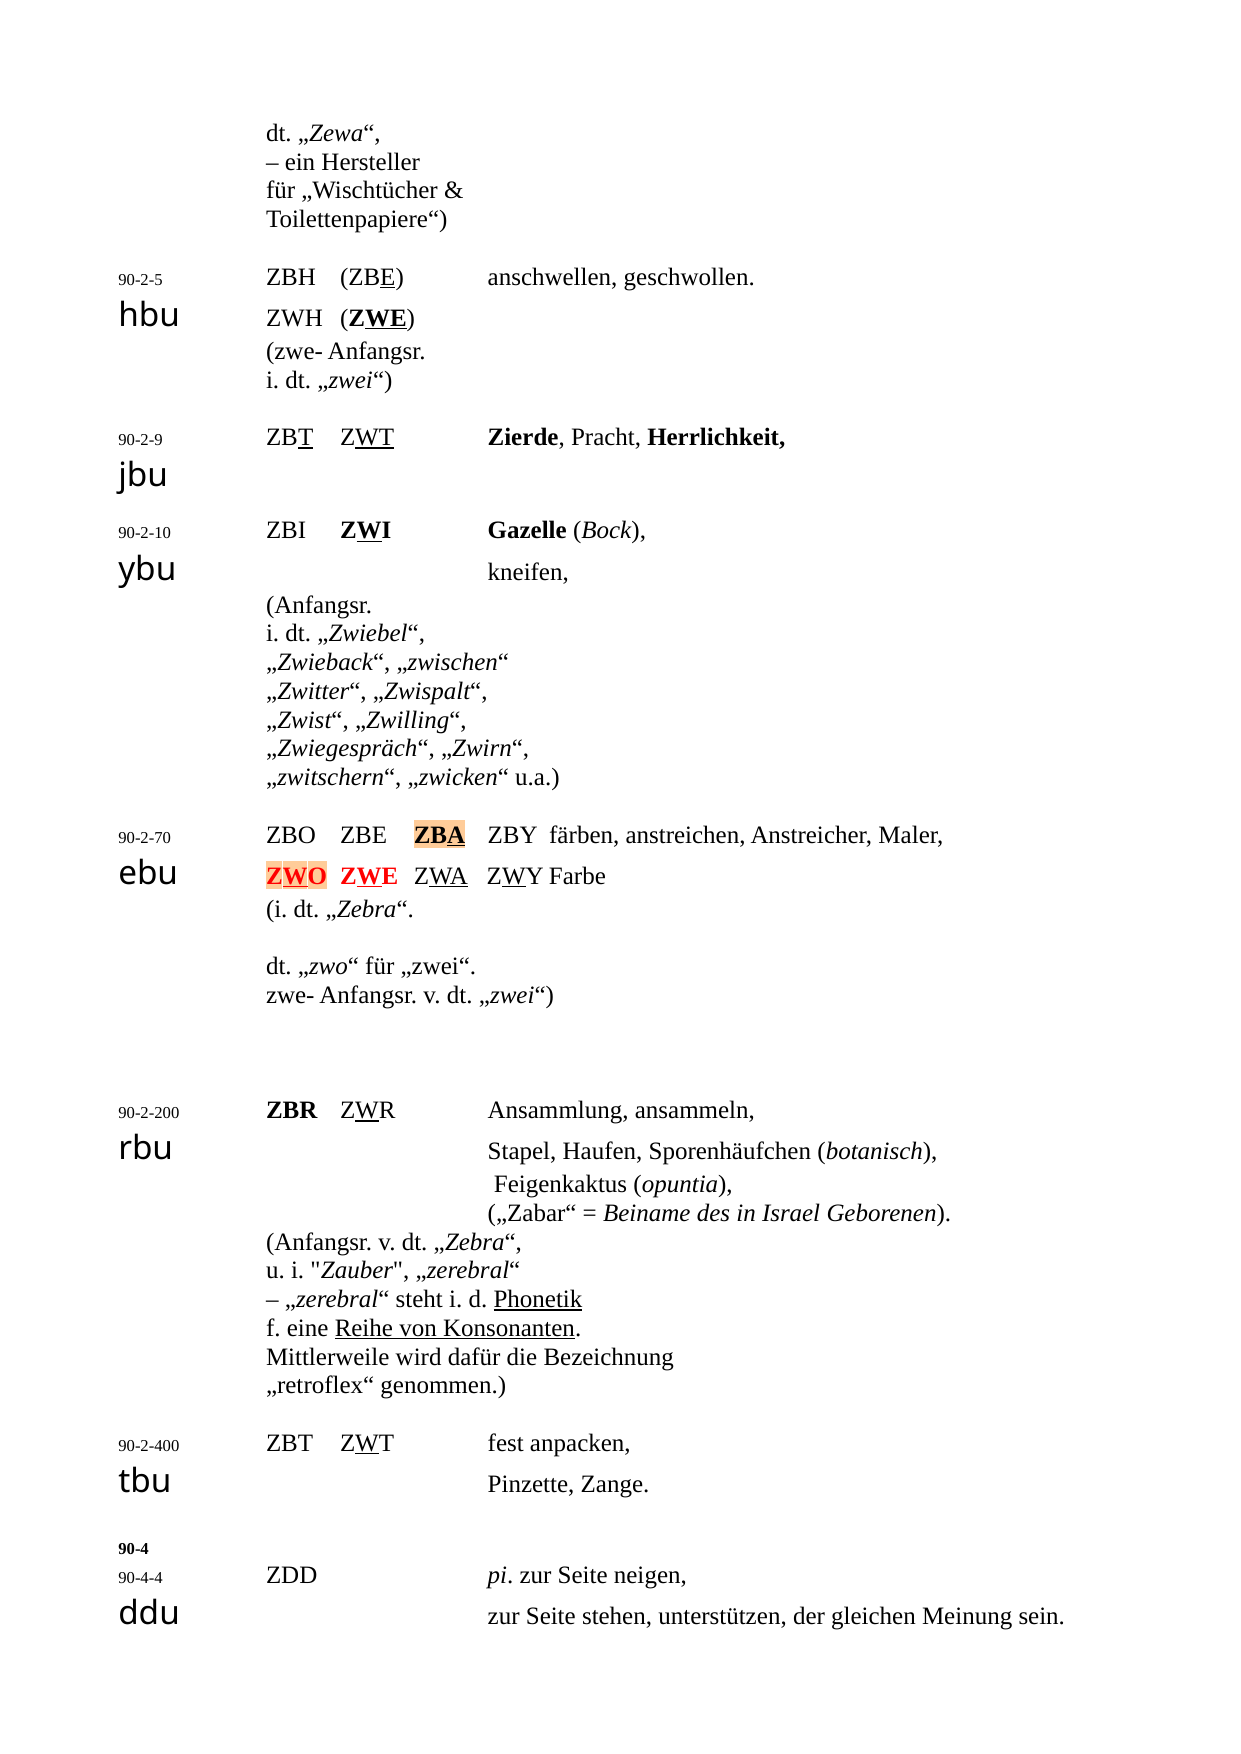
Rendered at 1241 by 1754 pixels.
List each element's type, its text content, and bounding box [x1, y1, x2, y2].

text für „Wischtücher & [118, 176, 1122, 204]
text „Zwieback“, „zwischen“ [118, 647, 1122, 676]
text 90-4 [118, 1531, 1122, 1560]
text ebu ZWO ZWE ZWA ZWY Farbe [118, 848, 1122, 894]
text „Zwist“, „Zwilling“, [118, 705, 1122, 733]
text jbu [118, 451, 1122, 496]
text u. i. "Zauber", „zerebral“ [118, 1256, 1122, 1284]
text 90-2-400 ZBT ZWT fest anpacken, [118, 1428, 1122, 1457]
text ddu zur Seite stehen, unterstützen, der gleichen Meinung sein. [118, 1588, 1122, 1634]
text (i. dt. „Zebra“. [118, 894, 1122, 923]
text 90-2-10 ZBI ZWI Gazelle (Bock), [118, 516, 1122, 544]
text „Zwitter“, „Zwispalt“, [118, 676, 1122, 705]
text 90-4-4 ZDD pi. zur Seite neigen, [118, 1560, 1122, 1588]
text Toilettenpapiere“) [118, 204, 1122, 233]
text (Anfangsr. [118, 590, 1122, 618]
text „retroflex“ genommen.) [118, 1371, 1122, 1399]
text hbu ZWH (ZWE) [118, 291, 1122, 336]
text („Zabar“ = Beiname des in Israel Geborenen). [118, 1198, 1122, 1227]
text 90-2-9 ZBT ZWT Zierde, Pracht, Herrlichkeit, [118, 422, 1122, 451]
text i. dt. „zwei“) [118, 365, 1122, 393]
text zwe- Anfangsr. v. dt. „zwei“) [118, 980, 1122, 1009]
text „Zwiegespräch“, „Zwirn“, [118, 733, 1122, 762]
text dt. „Zewa“, [118, 118, 1122, 147]
text – ein Hersteller [118, 147, 1122, 176]
text Feigenkaktus (opuntia), [118, 1169, 1122, 1198]
text i. dt. „Zwiebel“, [118, 618, 1122, 647]
text 90-2-5 ZBH (ZBE) anschwellen, geschwollen. [118, 262, 1122, 291]
text „zwitschern“, „zwicken“ u.a.) [118, 762, 1122, 791]
text (zwe- Anfangsr. [118, 336, 1122, 365]
text rbu Stapel, Haufen, Sporenhäufchen (botanisch), [118, 1124, 1122, 1169]
text – „zerebral“ steht i. d. Phonetik [118, 1284, 1122, 1313]
text ybu kneifen, [118, 544, 1122, 590]
text tbu Pinzette, Zange. [118, 1457, 1122, 1502]
text 90-2-70 ZBO ZBE ZBA ZBY färben, anstreichen, Anstreicher, Maler, [118, 820, 1122, 848]
text (Anfangsr. v. dt. „Zebra“, [118, 1227, 1122, 1256]
text dt. „zwo“ für „zwei“. [118, 951, 1122, 980]
text 90-2-200 ZBR ZWR Ansammlung, ansammeln, [118, 1095, 1122, 1124]
text f. eine Reihe von Konsonanten. Mittlerweile wird dafür die Bezeichnung [118, 1313, 1122, 1371]
